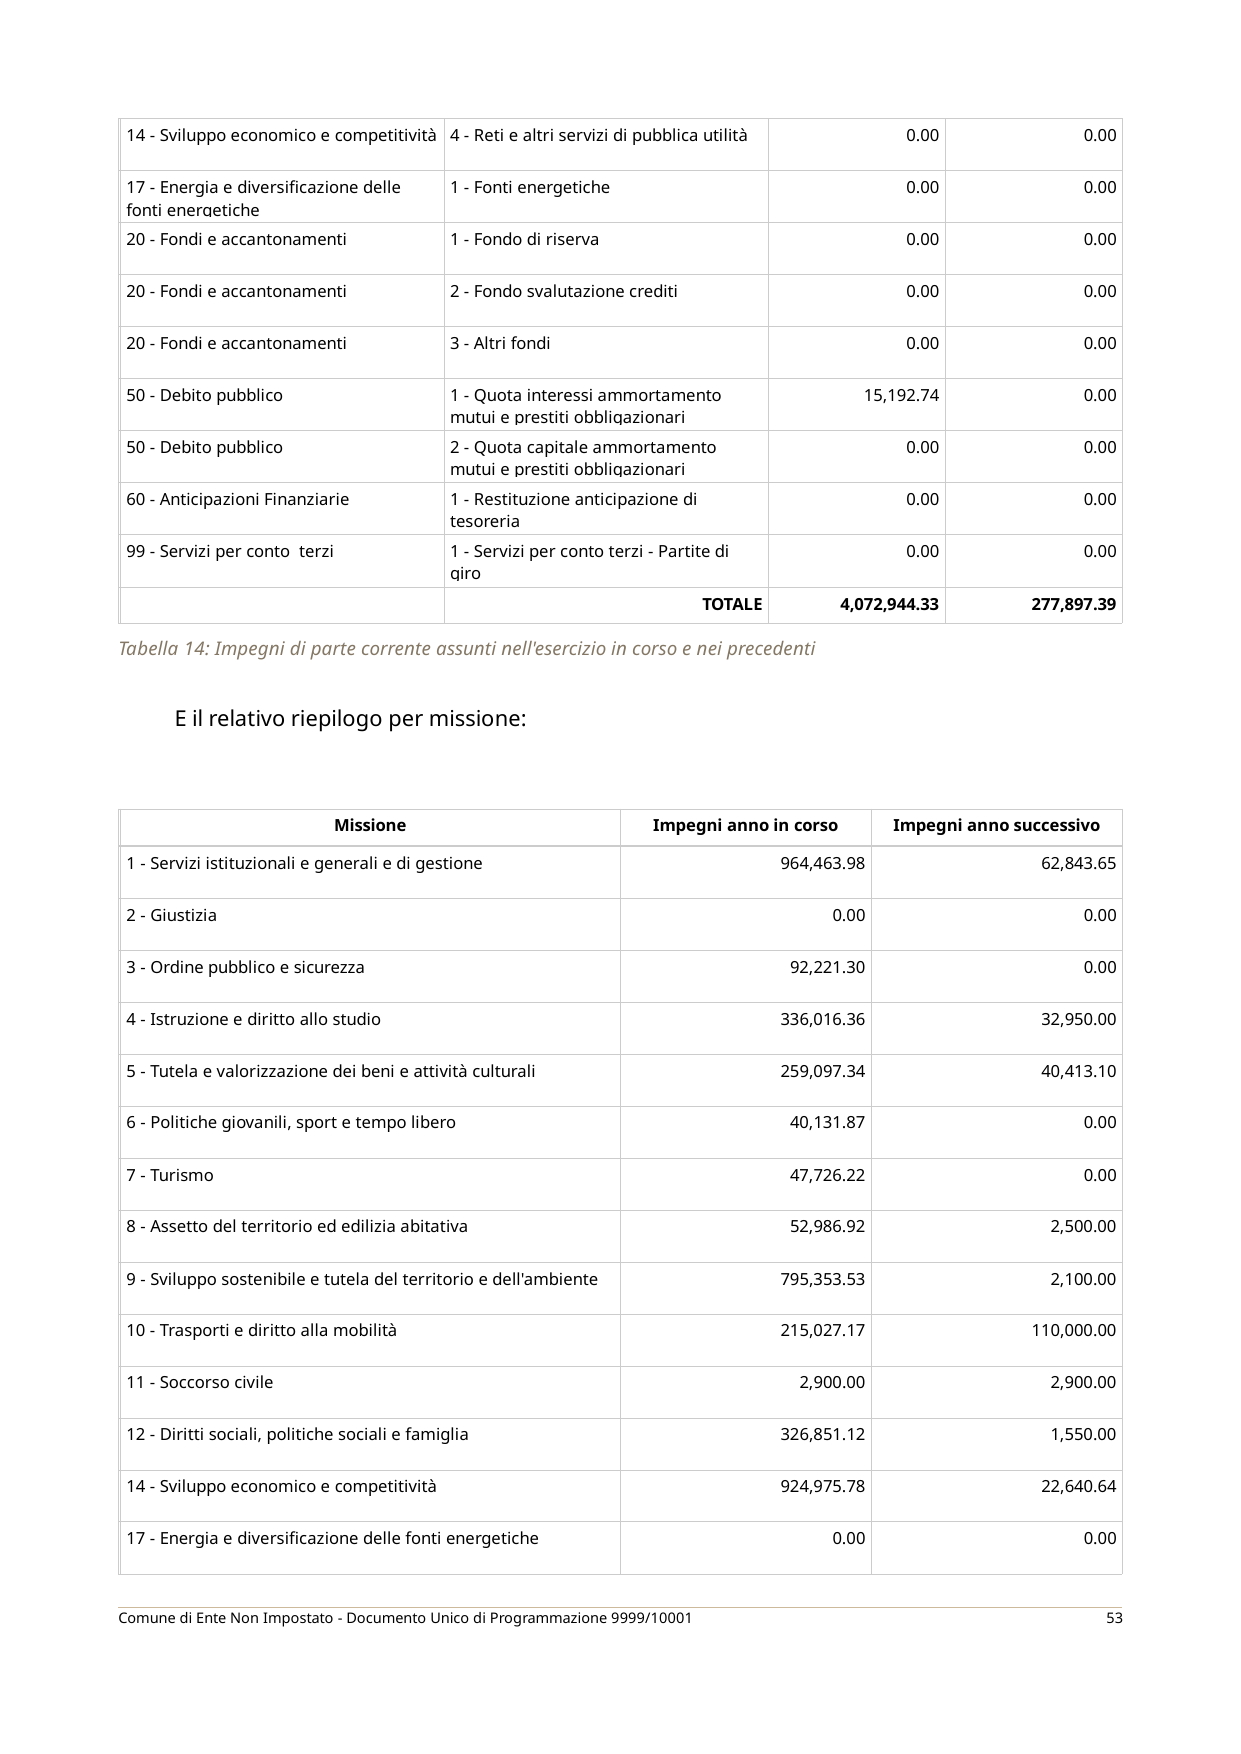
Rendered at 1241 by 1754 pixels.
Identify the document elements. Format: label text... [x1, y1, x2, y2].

table_cell 5 - Tutela e valorizzazione dei beni e attività culturali [121, 1055, 620, 1106]
table_cell 0,00 [769, 483, 945, 534]
table_cell 259.097,34 [621, 1055, 871, 1106]
table_cell 3 - Ordine pubblico e sicurezza [121, 951, 620, 1002]
table_cell 0,00 [769, 327, 945, 378]
table_cell 0,00 [872, 1107, 1122, 1158]
table_cell 14 - Sviluppo economico e competitività [121, 1471, 620, 1521]
table_cell 4.072.944,33 [769, 588, 945, 623]
table_cell 15.192,74 [769, 379, 945, 430]
table_cell 4 - Reti e altri servizi di pubblica utilità [445, 119, 768, 170]
table_cell 3 - Altri fondi [445, 327, 768, 378]
table_cell 50 - Debito pubblico [121, 431, 444, 482]
table_cell 2.500,00 [872, 1211, 1122, 1262]
table_cell 0,00 [769, 275, 945, 326]
table_cell 4 - Istruzione e diritto allo studio [121, 1003, 620, 1054]
table_cell 11 - Soccorso civile [121, 1367, 620, 1417]
table_cell 0,00 [872, 1522, 1122, 1573]
table_cell 1 - Fondo di riserva [445, 223, 768, 274]
text Tabella 14: Impegni di parte corrente assunti nell'esercizio in corso e nei precedenti [118, 635, 1122, 661]
table_cell 0,00 [946, 327, 1122, 378]
table_cell 20 - Fondi e accantonamenti [121, 275, 444, 326]
table_cell 22.640,64 [872, 1471, 1122, 1521]
table_cell 62.843,65 [872, 847, 1122, 898]
table_cell 10 - Trasporti e diritto alla mobilità [121, 1315, 620, 1366]
table_cell 1 - Fonti energetiche [445, 171, 768, 222]
table_cell 99 - Servizi per conto terzi [121, 535, 444, 586]
table_cell 40.413,10 [872, 1055, 1122, 1106]
table_cell 964.463,98 [621, 847, 871, 898]
table_cell 2 - Giustizia [121, 899, 620, 950]
table_header Missione [121, 810, 620, 845]
table_cell 40.131,87 [621, 1107, 871, 1158]
table_cell 7 - Turismo [121, 1159, 620, 1209]
table_cell 12 - Diritti sociali, politiche sociali e famiglia [121, 1419, 620, 1469]
table_cell 0,00 [946, 171, 1122, 222]
table_cell 2.900,00 [621, 1367, 871, 1417]
table_cell 924.975,78 [621, 1471, 871, 1521]
table_cell 277.897,39 [946, 588, 1122, 623]
table_cell 52.986,92 [621, 1211, 871, 1262]
table_header Impegni anno in corso [621, 810, 871, 845]
table_cell 50 - Debito pubblico [121, 379, 444, 430]
table_cell 795.353,53 [621, 1263, 871, 1313]
table_cell 9 - Sviluppo sostenibile e tutela del territorio e dell'ambiente [121, 1263, 620, 1313]
table_cell 336.016,36 [621, 1003, 871, 1054]
table_cell 2.900,00 [872, 1367, 1122, 1417]
table_cell 1.550,00 [872, 1419, 1122, 1469]
table_cell 0,00 [946, 223, 1122, 274]
table_header Impegni anno successivo [872, 810, 1122, 845]
table_cell 60 - Anticipazioni Finanziarie [121, 483, 444, 534]
table_cell 0,00 [769, 535, 945, 586]
table_cell TOTALE [445, 588, 768, 623]
table_cell 1 - Restituzione anticipazione di tesoreria [445, 483, 768, 534]
table_cell 2 - Fondo svalutazione crediti [445, 275, 768, 326]
table_cell 1 - Quota interessi ammortamento mutui e prestiti obbligazionari [445, 379, 768, 430]
table_cell 0,00 [946, 379, 1122, 430]
table_cell 14 - Sviluppo economico e competitività [121, 119, 444, 170]
table_cell 215.027,17 [621, 1315, 871, 1366]
table_cell 0,00 [946, 431, 1122, 482]
table_cell 0,00 [621, 899, 871, 950]
table_cell [121, 588, 444, 623]
table_cell 0,00 [872, 899, 1122, 950]
table_cell 20 - Fondi e accantonamenti [121, 327, 444, 378]
table_cell 0,00 [946, 119, 1122, 170]
table_cell 0,00 [946, 535, 1122, 586]
table_cell 0,00 [769, 171, 945, 222]
table_cell 326.851,12 [621, 1419, 871, 1469]
table_cell 6 - Politiche giovanili, sport e tempo libero [121, 1107, 620, 1158]
table_cell 0,00 [769, 431, 945, 482]
table_cell 1 - Servizi istituzionali e generali e di gestione [121, 847, 620, 898]
table_cell 1 - Servizi per conto terzi - Partite di giro [445, 535, 768, 586]
table_cell 17 - Energia e diversificazione delle fonti energetiche [121, 171, 444, 222]
table_cell 110.000,00 [872, 1315, 1122, 1366]
table_cell 0,00 [872, 1159, 1122, 1209]
table_cell 0,00 [946, 483, 1122, 534]
table_cell 0,00 [769, 119, 945, 170]
table_cell 0,00 [621, 1522, 871, 1573]
text E il relativo riepilogo per missione: [118, 702, 1122, 732]
table_cell 0,00 [872, 951, 1122, 1002]
table_cell 0,00 [769, 223, 945, 274]
table_cell 17 - Energia e diversificazione delle fonti energetiche [121, 1522, 620, 1573]
table_cell 8 - Assetto del territorio ed edilizia abitativa [121, 1211, 620, 1262]
table_cell 2 - Quota capitale ammortamento mutui e prestiti obbligazionari [445, 431, 768, 482]
table_cell 20 - Fondi e accantonamenti [121, 223, 444, 274]
table_cell 92.221,30 [621, 951, 871, 1002]
table_cell 32.950,00 [872, 1003, 1122, 1054]
table_cell 0,00 [946, 275, 1122, 326]
table_cell 2.100,00 [872, 1263, 1122, 1313]
table_cell 47.726,22 [621, 1159, 871, 1209]
